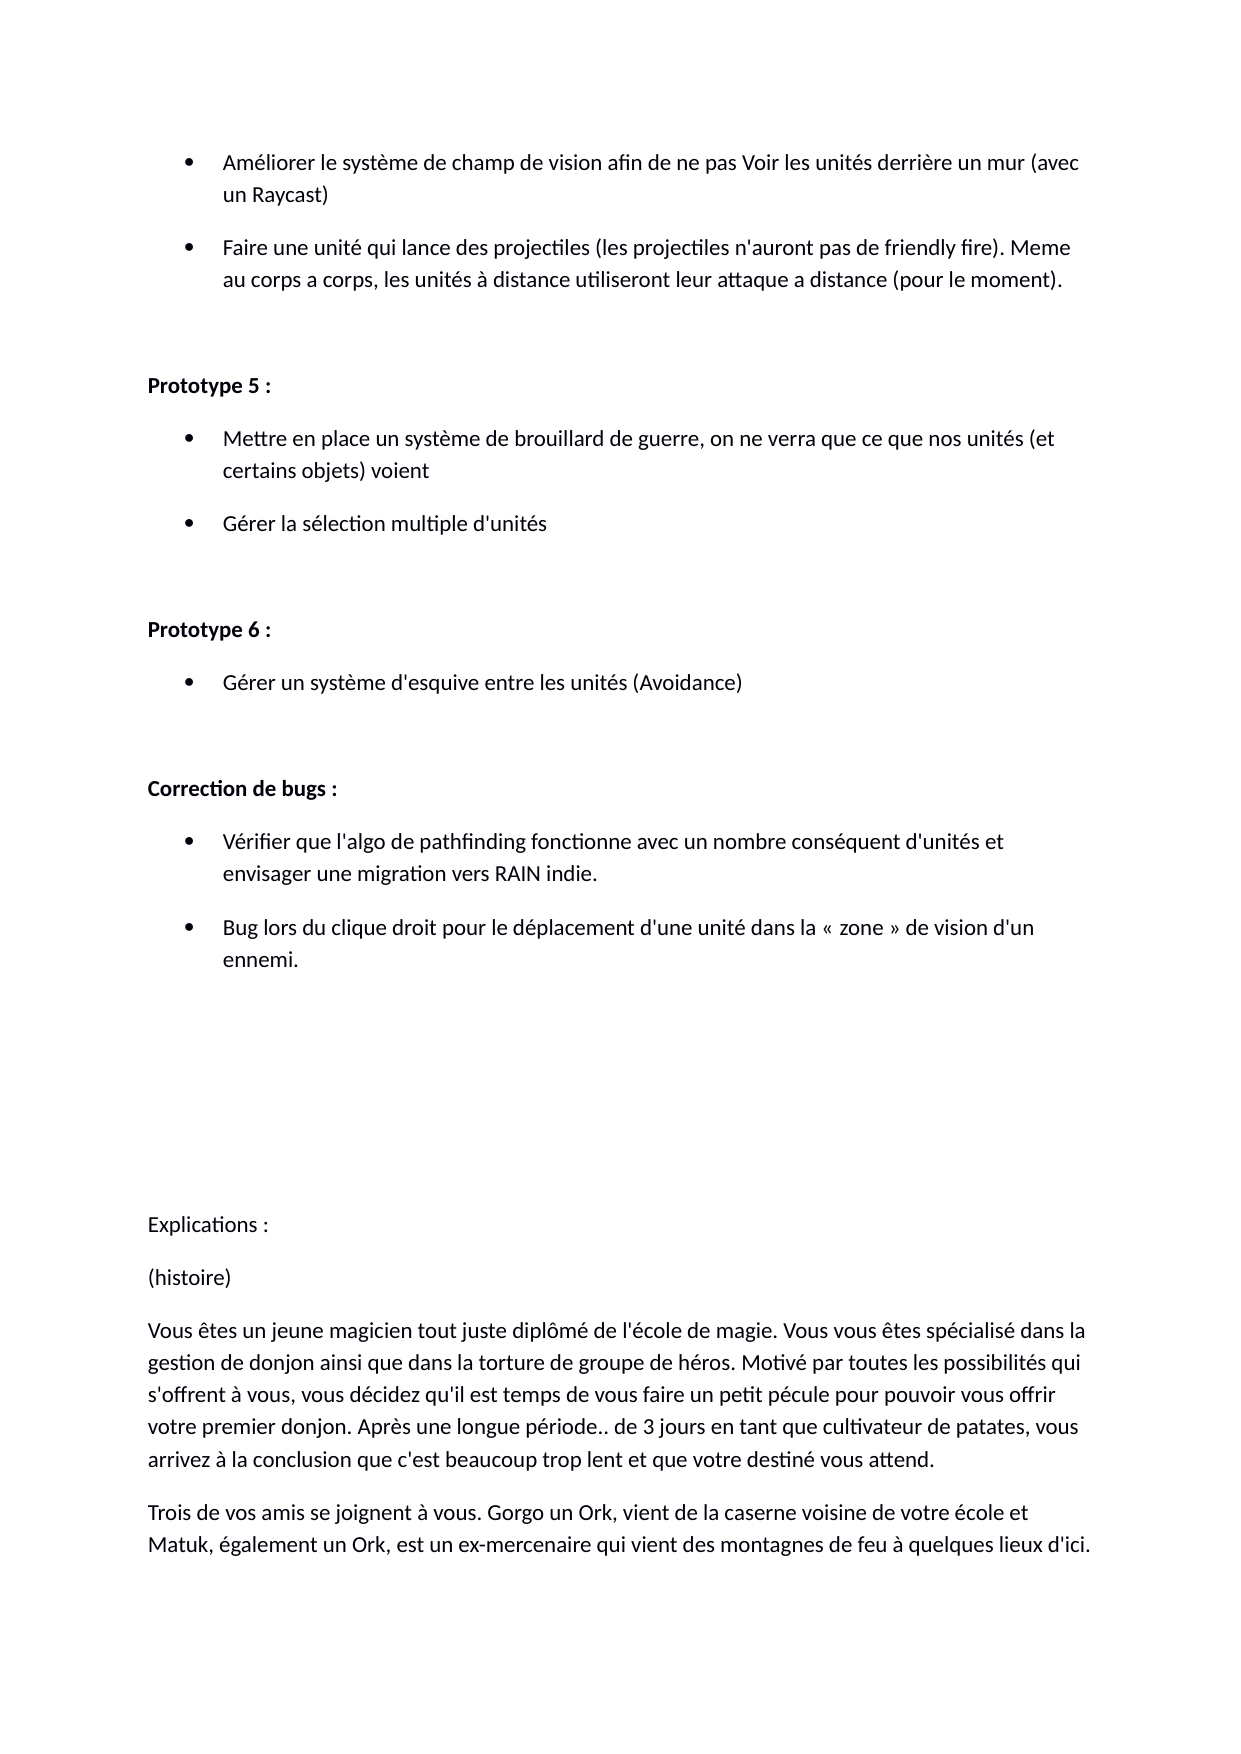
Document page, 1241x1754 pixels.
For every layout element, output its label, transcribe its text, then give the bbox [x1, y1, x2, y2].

text Vous êtes un jeune magicien tout juste diplômé de l'école de magie. Vous vous êtes spécialisé dans la gestion de donjon ainsi que dans la torture de groupe de héros. Motivé par toutes les possibilités qui s'offrent à vous, vous décidez qu'il est temps de vous faire un petit pécule pour pouvoir vous offrir votre premier donjon. Après une longue période.. de 3 jours en tant que cultivateur de patates, vous arrivez à la conclusion que c'est beaucoup trop lent et que votre destiné vous attend. [148, 1316, 1093, 1473]
text Explications : [148, 1210, 1093, 1238]
text Correction de bugs : [148, 774, 1093, 802]
text Prototype 5 : [148, 371, 1093, 399]
list Améliorer le système de champ de vision afin de ne pas Voir les unités derrière un mur (avec un Raycast) [185, 148, 1093, 208]
text Trois de vos amis se joignent à vous. Gorgo un Ork, vient de la caserne voisine de votre école et Matuk, également un Ork, est un ex-mercenaire qui vient des montagnes de feu à quelques lieux d'ici. [148, 1498, 1093, 1558]
list Faire une unité qui lance des projectiles (les projectiles n'auront pas de friendly fire). Meme au corps a corps, les unités à distance utiliseront leur attaque a distance (pour le moment). [185, 233, 1093, 293]
text Prototype 6 : [148, 615, 1093, 643]
list Gérer la sélection multiple d'unités [185, 509, 1093, 537]
list Gérer un système d'esquive entre les unités (Avoidance) [185, 668, 1093, 696]
list Bug lors du clique droit pour le déplacement d'une unité dans la « zone » de vision d'un ennemi. [185, 913, 1093, 973]
text (histoire) [148, 1263, 1093, 1291]
list Mettre en place un système de brouillard de guerre, on ne verra que ce que nos unités (et certains objets) voient [185, 424, 1093, 484]
list Vérifier que l'algo de pathfinding fonctionne avec un nombre conséquent d'unités et envisager une migration vers RAIN indie. [185, 827, 1093, 888]
